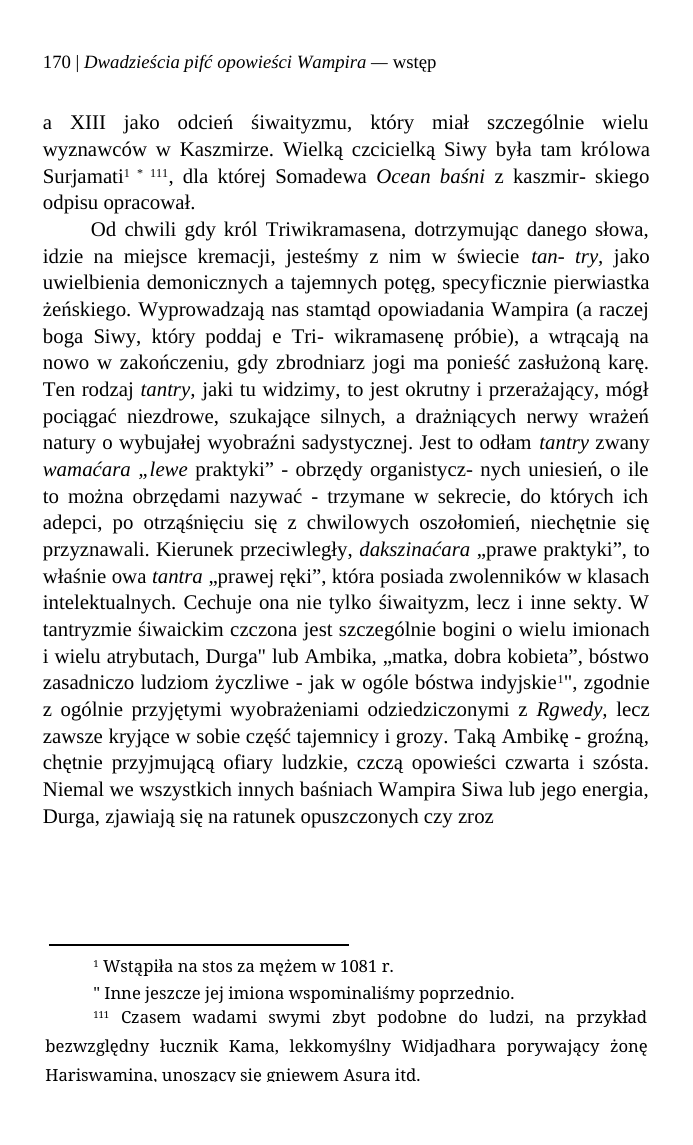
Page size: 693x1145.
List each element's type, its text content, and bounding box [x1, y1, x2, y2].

text 1 Wstąpiła na stos za mężem w 1081 r. [45, 955, 648, 977]
text " Inne jeszcze jej imiona wspominaliśmy poprzednio. [45, 981, 648, 1003]
text 170 | Dwadzieścia pifć opowieści Wampira — wstęp [43, 51, 650, 73]
text a XIII jako odcień śiwaityzmu, który miał szczególnie wielu wyznawców w Kaszmirze. Wielką czcicielką Siwy była tam kró­lowa Surjamati1 * 111, dla której Somadewa Ocean baśni z kaszmir- skiego odpisu opracował. [43, 110, 650, 214]
text Od chwili gdy król Triwikramasena, dotrzymując danego słowa, idzie na miejsce kremacji, jesteśmy z nim w świecie tan- try, jako uwielbienia demonicznych a tajemnych potęg, specy­ficznie pierwiastka żeńskiego. Wyprowadzają nas stamtąd opowiadania Wampira (a raczej boga Siwy, który poddaj e Tri- wikramasenę próbie), a wtrącają na nowo w zakończeniu, gdy zbrodniarz jogi ma ponieść zasłużoną karę. Ten rodzaj tantry, jaki tu widzimy, to jest okrutny i przerażający, mógł pociągać niezdrowe, szukające silnych, a drażniących nerwy wrażeń natury o wybujałej wyobraźni sadystycznej. Jest to odłam tan­try zwany wamaćara „lewe praktyki” - obrzędy organistycz- nych uniesień, o ile to można obrzędami nazywać - trzymane w sekrecie, do których ich adepci, po otrząśnięciu się z chwilo­wych oszołomień, niechętnie się przyznawali. Kierunek prze­ciwległy, dakszinaćara „prawe praktyki”, to właśnie owa tantra „prawej ręki”, która posiada zwolenników w klasach intelektu­alnych. Cechuje ona nie tylko śiwaityzm, lecz i inne sekty. W tantryzmie śiwaickim czczona jest szczególnie bogini o wie­lu imionach i wielu atrybutach, Durga" lub Ambika, „matka, dobra kobieta”, bóstwo zasadniczo ludziom życzliwe - jak w ogóle bóstwa indyjskie1", zgodnie z ogólnie przyjętymi wy­obrażeniami odziedziczonymi z Rgwedy, lecz zawsze kryjące w sobie część tajemnicy i grozy. Taką Ambikę - groźną, chętnie przyjmującą ofiary ludzkie, czczą opowieści czwarta i szósta. Niemal we wszystkich innych baśniach Wampira Siwa lub jego energia, Durga, zjawiają się na ratunek opuszczonych czy zroz­ [43, 217, 650, 828]
text 111 Czasem wadami swymi zbyt podobne do ludzi, na przykład bezwzględny łucznik Kama, lekkomyślny Widjadhara porywający żonę Hariswamina, unoszący się gniewem Asura itd. [45, 1006, 648, 1082]
